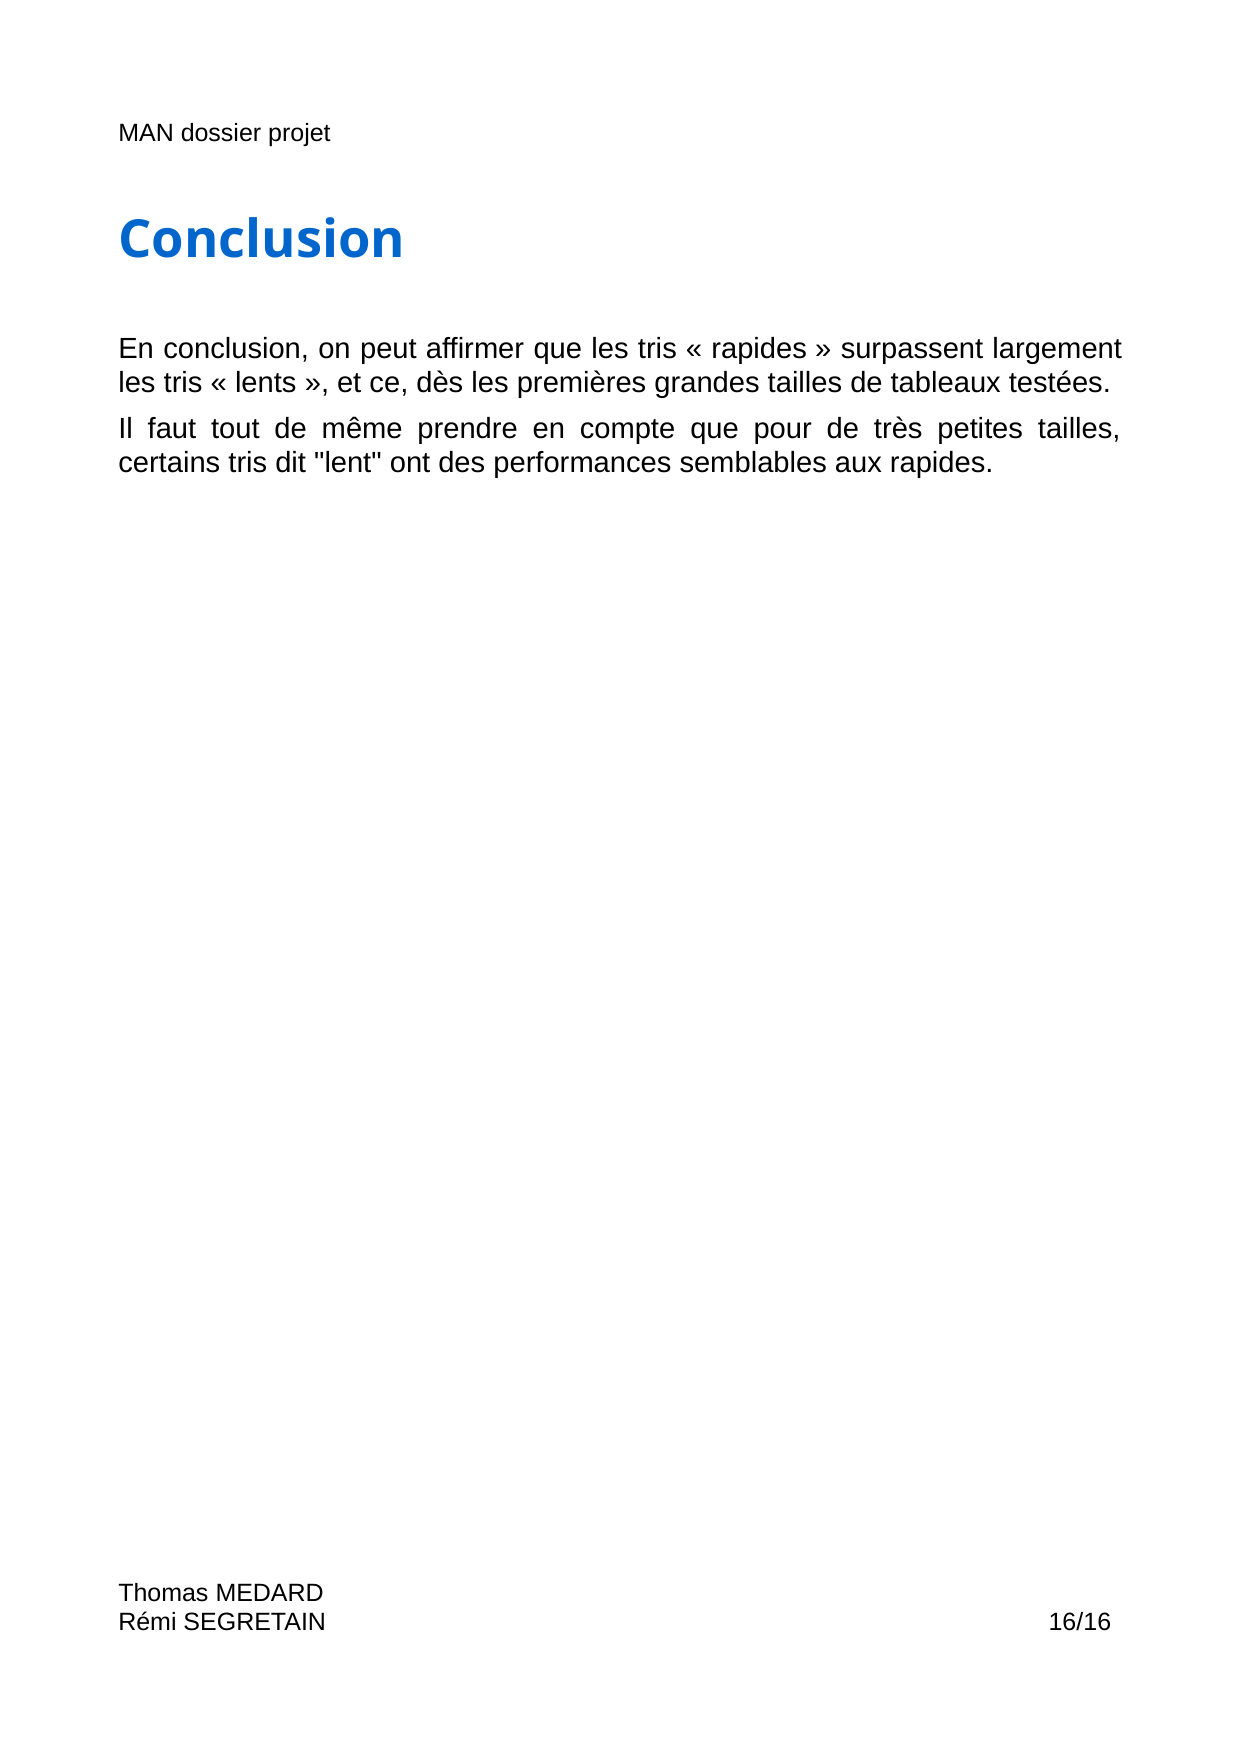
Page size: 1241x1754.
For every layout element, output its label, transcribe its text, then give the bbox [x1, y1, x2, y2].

subtitle Conclusion [118, 201, 1122, 273]
text Il faut tout de même prendre en compte que pour de très petites tailles, certains tris dit "lent" ont des performances semblables aux rapides. [118, 411, 1122, 478]
text En conclusion, on peut affirmer que les tris « rapides » surpassent largement les tris « lents », et ce, dès les premières grandes tailles de tableaux testées. [118, 331, 1122, 398]
